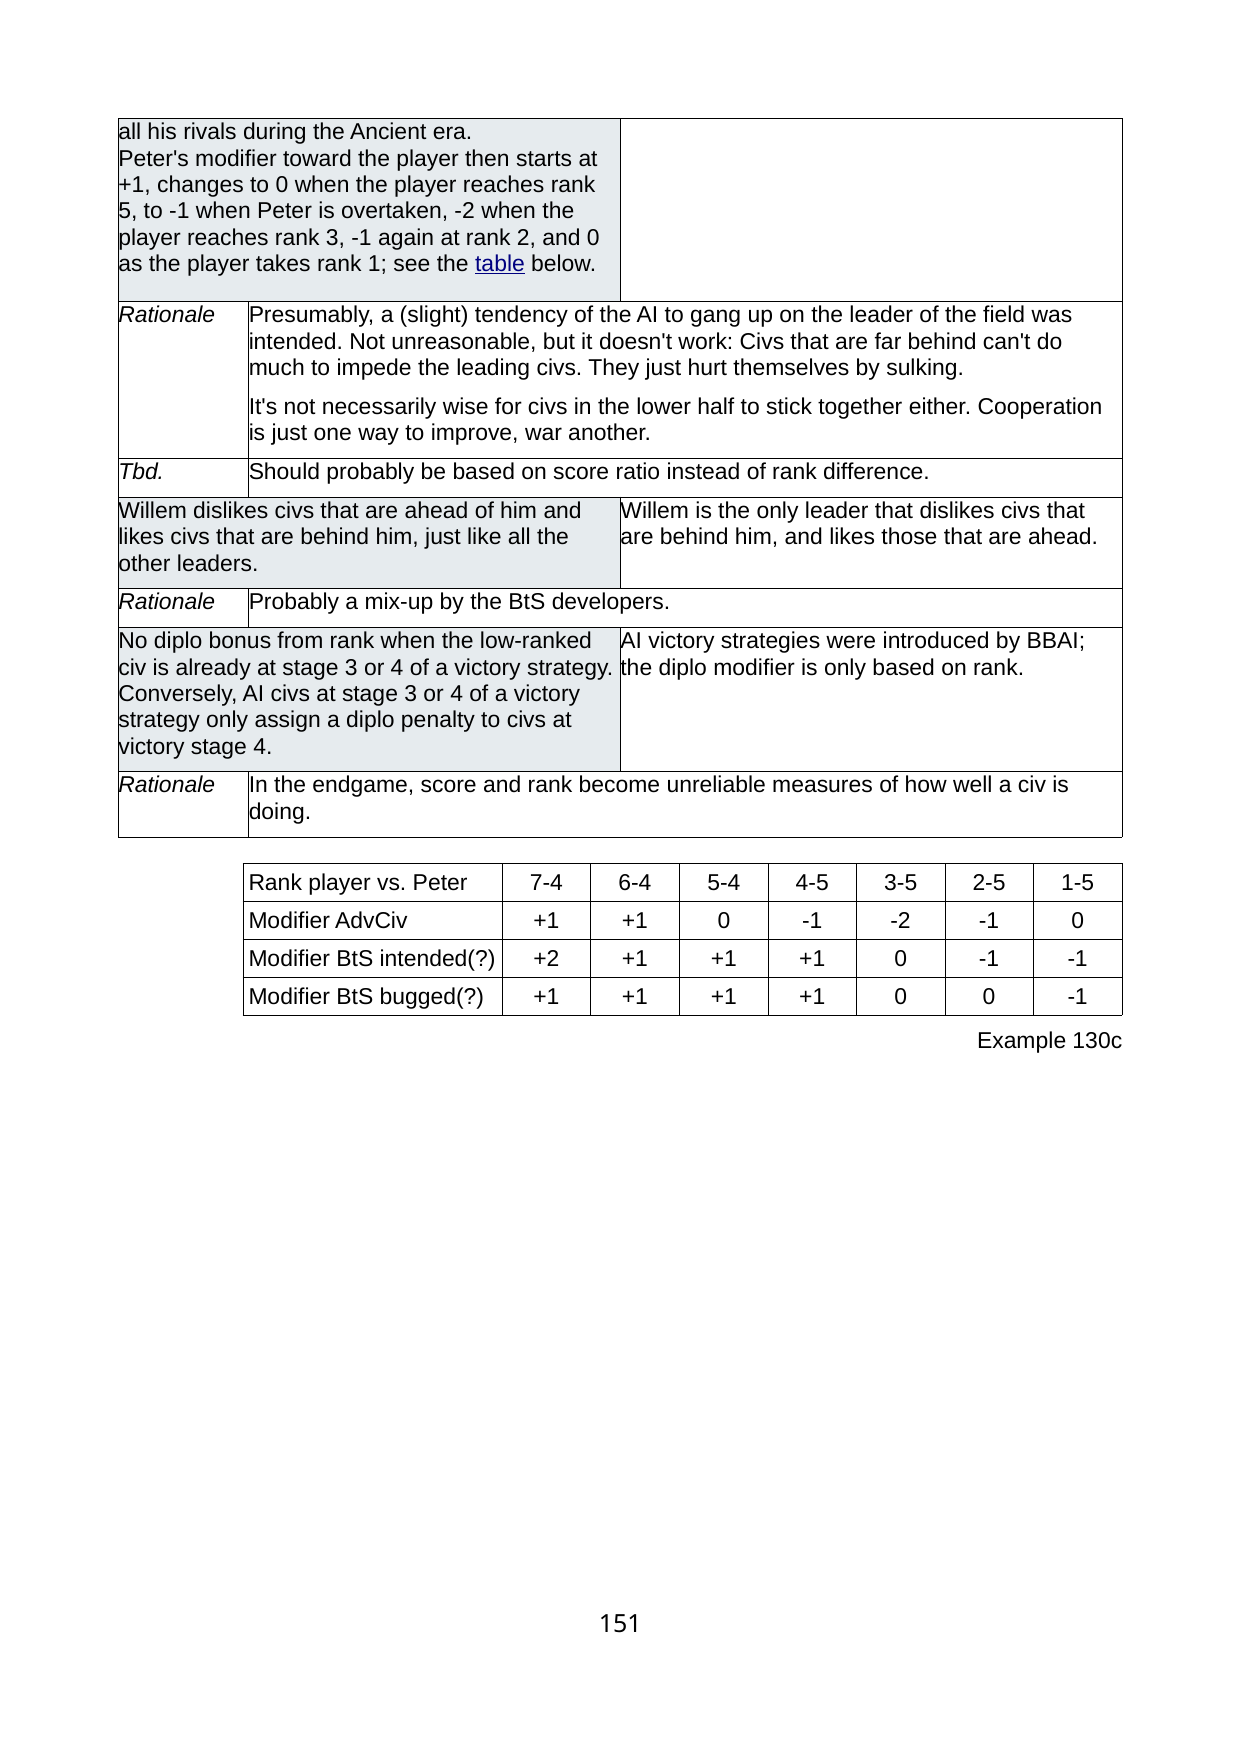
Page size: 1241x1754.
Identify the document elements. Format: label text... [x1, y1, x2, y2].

table_cell +2 [503, 940, 590, 977]
table_cell 0 [680, 902, 768, 939]
table_header 7-4 [503, 864, 590, 901]
table_header 5-4 [680, 864, 768, 901]
table_cell Probably a mix-up by the BtS developers. [249, 589, 1122, 627]
table_cell +1 [591, 940, 679, 977]
table_cell -1 [946, 940, 1033, 977]
table_header Rank player vs. Peter [244, 864, 502, 901]
table_cell +1 [503, 978, 590, 1015]
table_cell Rationale [119, 772, 248, 837]
table_cell +1 [591, 902, 679, 939]
table_cell +1 [503, 902, 590, 939]
table_cell 0 [857, 978, 945, 1015]
table_header 4-5 [769, 864, 856, 901]
table_cell No diplo bonus from rank when the low-ranked civ is already at stage 3 or 4 of a victory strategy. Conversely, AI civs at stage 3 or 4 of a victory strategy only assign a diplo penalty to civs at victory stage 4. [119, 628, 620, 771]
table_cell -1 [769, 902, 856, 939]
table_cell In the endgame, score and rank become unreliable measures of how well a civ is doing. [249, 772, 1122, 837]
table_cell Rationale [119, 302, 248, 458]
table_cell 0 [857, 940, 945, 977]
table_cell -1 [946, 902, 1033, 939]
table_cell [621, 119, 1122, 301]
table_header 3-5 [857, 864, 945, 901]
table_cell 0 [1034, 902, 1122, 939]
text Example 130c [118, 1027, 1122, 1054]
table_cell +1 [769, 978, 856, 1015]
table_cell Modifier BtS intended(?) [244, 940, 502, 977]
table_cell +1 [680, 978, 768, 1015]
table_cell +1 [769, 940, 856, 977]
table_cell Willem is the only leader that dislikes civs that are behind him, and likes those that are ahead. [621, 498, 1122, 588]
table_cell AI victory strategies were introduced by BBAI; the diplo modifier is only based on rank. [621, 628, 1122, 771]
table_header 6-4 [591, 864, 679, 901]
table_cell all his rivals during the Ancient era. Peter's modifier toward the player then starts at +1, changes to 0 when the player reaches rank 5, to -1 when Peter is overtaken, -2 when the player reaches rank 3, -1 again at rank 2, and 0 as the player takes rank 1; see the table below. [119, 119, 620, 301]
table_cell +1 [680, 940, 768, 977]
table_cell Modifier BtS bugged(?) [244, 978, 502, 1015]
table_cell Willem dislikes civs that are ahead of him and likes civs that are behind him, just like all the other leaders. [119, 498, 620, 588]
table_cell Tbd. [119, 459, 248, 497]
table_cell +1 [591, 978, 679, 1015]
table_cell 0 [946, 978, 1033, 1015]
table_header 2-5 [946, 864, 1033, 901]
table_cell Rationale [119, 589, 248, 627]
table_cell -1 [1034, 940, 1122, 977]
table_cell Presumably, a (slight) tendency of the AI to gang up on the leader of the field was intended. Not unreasonable, but it doesn't work: Civs that are far behind can't do much to impede the leading civs. They just hurt themselves by sulking. It's not necessarily wise for civs in the lower half to stick together either. Cooperation is just one way to improve, war another. [249, 302, 1122, 458]
table_header 1-5 [1034, 864, 1122, 901]
table_cell Modifier AdvCiv [244, 902, 502, 939]
table_cell Should probably be based on score ratio instead of rank difference. [249, 459, 1122, 497]
table_cell -2 [857, 902, 945, 939]
table_cell -1 [1034, 978, 1122, 1015]
